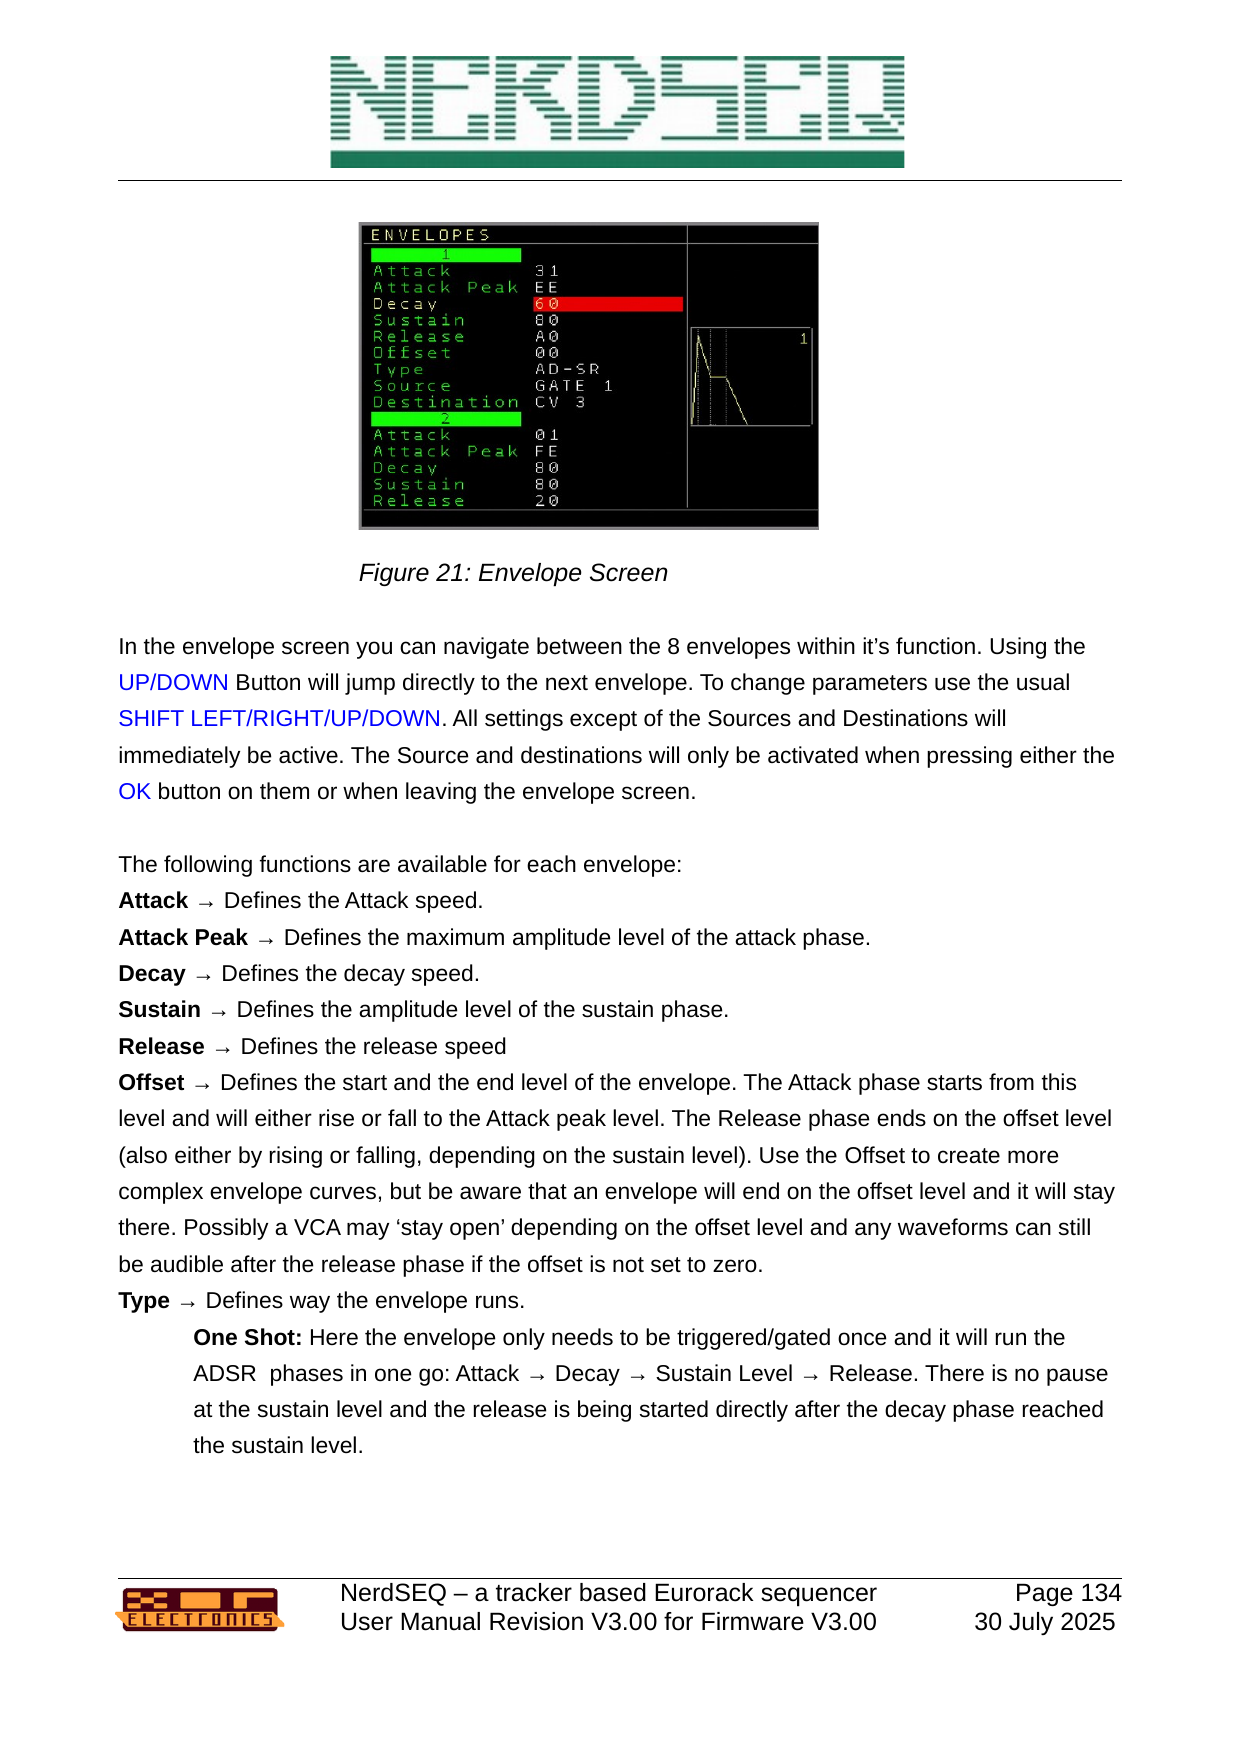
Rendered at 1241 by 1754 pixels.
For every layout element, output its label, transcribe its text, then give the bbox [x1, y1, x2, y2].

picture [115, 1584, 285, 1634]
text Decay → Defines the decay speed. [118, 960, 1122, 986]
text Release → Defines the release speed [118, 1033, 1122, 1059]
picture [330, 56, 905, 168]
text Attack Peak → Defines the maximum amplitude level of the attack phase. [118, 923, 1122, 950]
picture [358, 222, 819, 530]
text Sustain → Defines the amplitude level of the sustain phase. [118, 996, 1122, 1023]
text One Shot: Here the envelope only needs to be triggered/gated once and it will run the ADSR phases in one go: Attack → Decay → Sustain Level → Release. There is no pause at the sustain level and the release is being started directly after the decay phase reached the sustain level. [193, 1323, 1122, 1459]
text Figure 21: Envelope Screen [358, 530, 882, 586]
text Type → Defines way the envelope runs. [118, 1287, 1122, 1313]
text Attack → Defines the Attack speed. [118, 887, 1122, 913]
text The following functions are available for each envelope: [118, 851, 1122, 877]
text In the envelope screen you can navigate between the 8 envelopes within it’s function. Using the UP/DOWN Button will jump directly to the next envelope. To change parameters use the usual SHIFT LEFT/RIGHT/UP/DOWN. All settings except of the Sources and Destinations will immediately be active. The Source and destinations will only be activated when pressing either the OK button on them or when leaving the envelope screen. [118, 633, 1122, 804]
text Offset → Defines the start and the end level of the envelope. The Attack phase starts from this level and will either rise or fall to the Attack peak level. The Release phase ends on the offset level (also either by rising or falling, depending on the sustain level). Use the Offset to create more complex envelope curves, but be aware that an envelope will end on the offset level and it will stay there. Possibly a VCA may ‘stay open’ depending on the offset level and any waveforms can still be audible after the release phase if the offset is not set to zero. [118, 1069, 1122, 1277]
